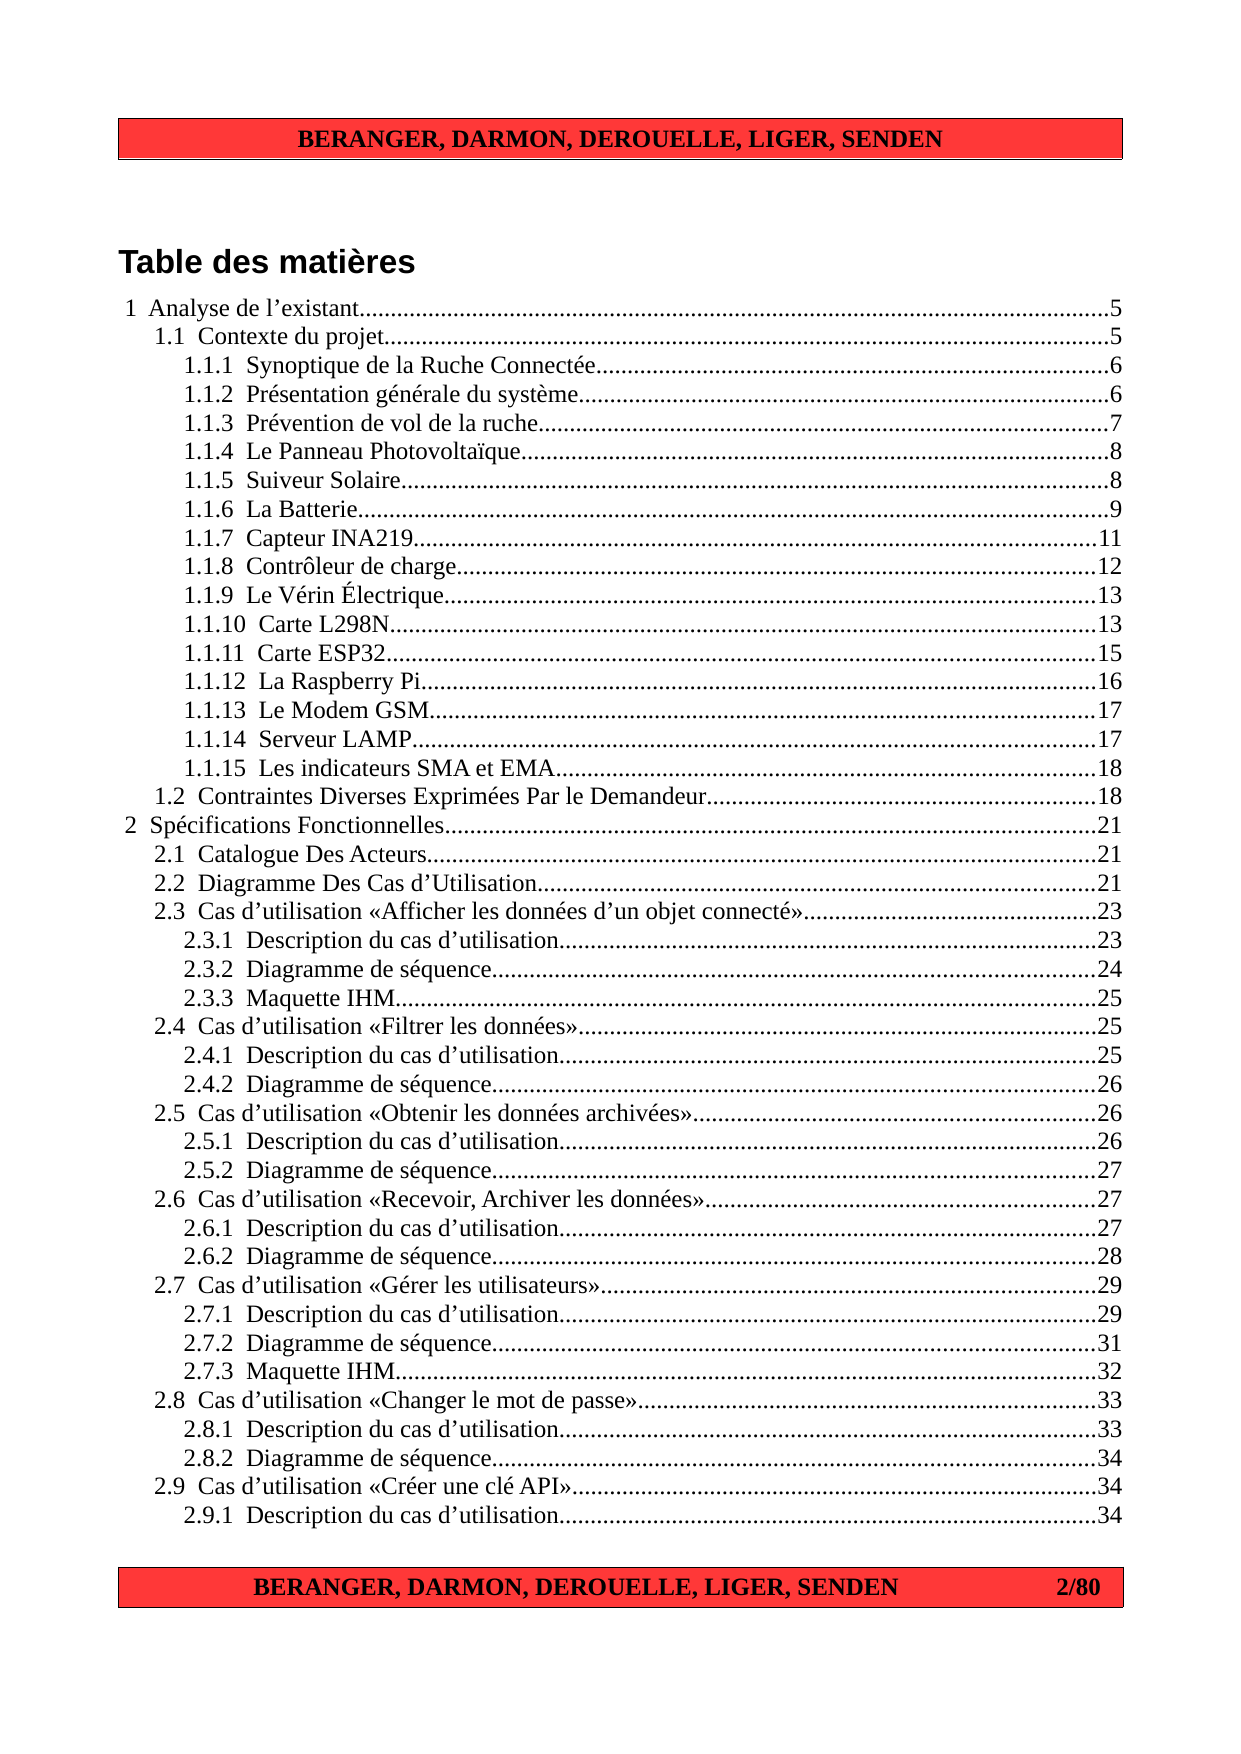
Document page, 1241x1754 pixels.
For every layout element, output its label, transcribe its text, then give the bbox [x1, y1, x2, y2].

text 2.3.3 Maquette IHM 25 [177, 983, 1122, 1011]
text 2.5.2 Diagramme de séquence 27 [177, 1155, 1122, 1184]
text 2 Spécifications Fonctionnelles 21 [118, 810, 1122, 839]
text 1.1.5 Suiveur Solaire 8 [177, 465, 1122, 494]
text 2.4.2 Diagramme de séquence 26 [177, 1069, 1122, 1098]
text 1.1.8 Contrôleur de charge 12 [177, 551, 1122, 580]
text 1.1.10 Carte L298N 13 [177, 609, 1122, 638]
text 1.1.2 Présentation générale du système 6 [177, 379, 1122, 408]
text 1.1.14 Serveur LAMP 17 [177, 724, 1122, 753]
text 1.1.13 Le Modem GSM 17 [177, 695, 1122, 724]
text 1.1 Contexte du projet 5 [148, 321, 1122, 350]
text 2.8 Cas d’utilisation «Changer le mot de passe» 33 [148, 1385, 1122, 1414]
text 1.1.11 Carte ESP32 15 [177, 638, 1122, 666]
text 2.4.1 Description du cas d’utilisation 25 [177, 1040, 1122, 1069]
text 2.6 Cas d’utilisation «Recevoir, Archiver les données» 27 [148, 1184, 1122, 1213]
text 2.3.1 Description du cas d’utilisation 23 [177, 925, 1122, 954]
text 2.7.3 Maquette IHM 32 [177, 1356, 1122, 1385]
text 2.3.2 Diagramme de séquence 24 [177, 954, 1122, 983]
text 2.6.2 Diagramme de séquence 28 [177, 1241, 1122, 1270]
text 1.1.3 Prévention de vol de la ruche 7 [177, 408, 1122, 436]
text 1.1.15 Les indicateurs SMA et EMA 18 [177, 753, 1122, 781]
text 2.9 Cas d’utilisation «Créer une clé API» 34 [148, 1471, 1122, 1500]
text 1.1.4 Le Panneau Photovoltaïque 8 [177, 436, 1122, 465]
text 1.1.1 Synoptique de la Ruche Connectée 6 [177, 350, 1122, 379]
text 2.2 Diagramme Des Cas d’Utilisation 21 [148, 868, 1122, 896]
text 1.1.7 Capteur INA219 11 [177, 523, 1122, 551]
text 2.7.1 Description du cas d’utilisation 29 [177, 1299, 1122, 1328]
text 2.4 Cas d’utilisation «Filtrer les données» 25 [148, 1011, 1122, 1040]
text 1.1.6 La Batterie 9 [177, 494, 1122, 523]
text 2.5.1 Description du cas d’utilisation 26 [177, 1126, 1122, 1155]
text 2.8.2 Diagramme de séquence 34 [177, 1443, 1122, 1471]
text 2.7 Cas d’utilisation «Gérer les utilisateurs» 29 [148, 1270, 1122, 1299]
subtitle Table des matières [118, 242, 1122, 280]
text 2.8.1 Description du cas d’utilisation 33 [177, 1414, 1122, 1443]
text 2.9.1 Description du cas d’utilisation 34 [177, 1500, 1122, 1529]
text 2.6.1 Description du cas d’utilisation 27 [177, 1213, 1122, 1241]
text 2.5 Cas d’utilisation «Obtenir les données archivées» 26 [148, 1098, 1122, 1126]
text 1.1.12 La Raspberry Pi 16 [177, 666, 1122, 695]
text 2.3 Cas d’utilisation «Afficher les données d’un objet connecté» 23 [148, 896, 1122, 925]
text 1.1.9 Le Vérin Électrique 13 [177, 580, 1122, 609]
text 2.7.2 Diagramme de séquence 31 [177, 1328, 1122, 1356]
text 1.2 Contraintes Diverses Exprimées Par le Demandeur 18 [148, 781, 1122, 810]
text 2.1 Catalogue Des Acteurs 21 [148, 839, 1122, 868]
text 1 Analyse de l’existant 5 [118, 293, 1122, 321]
